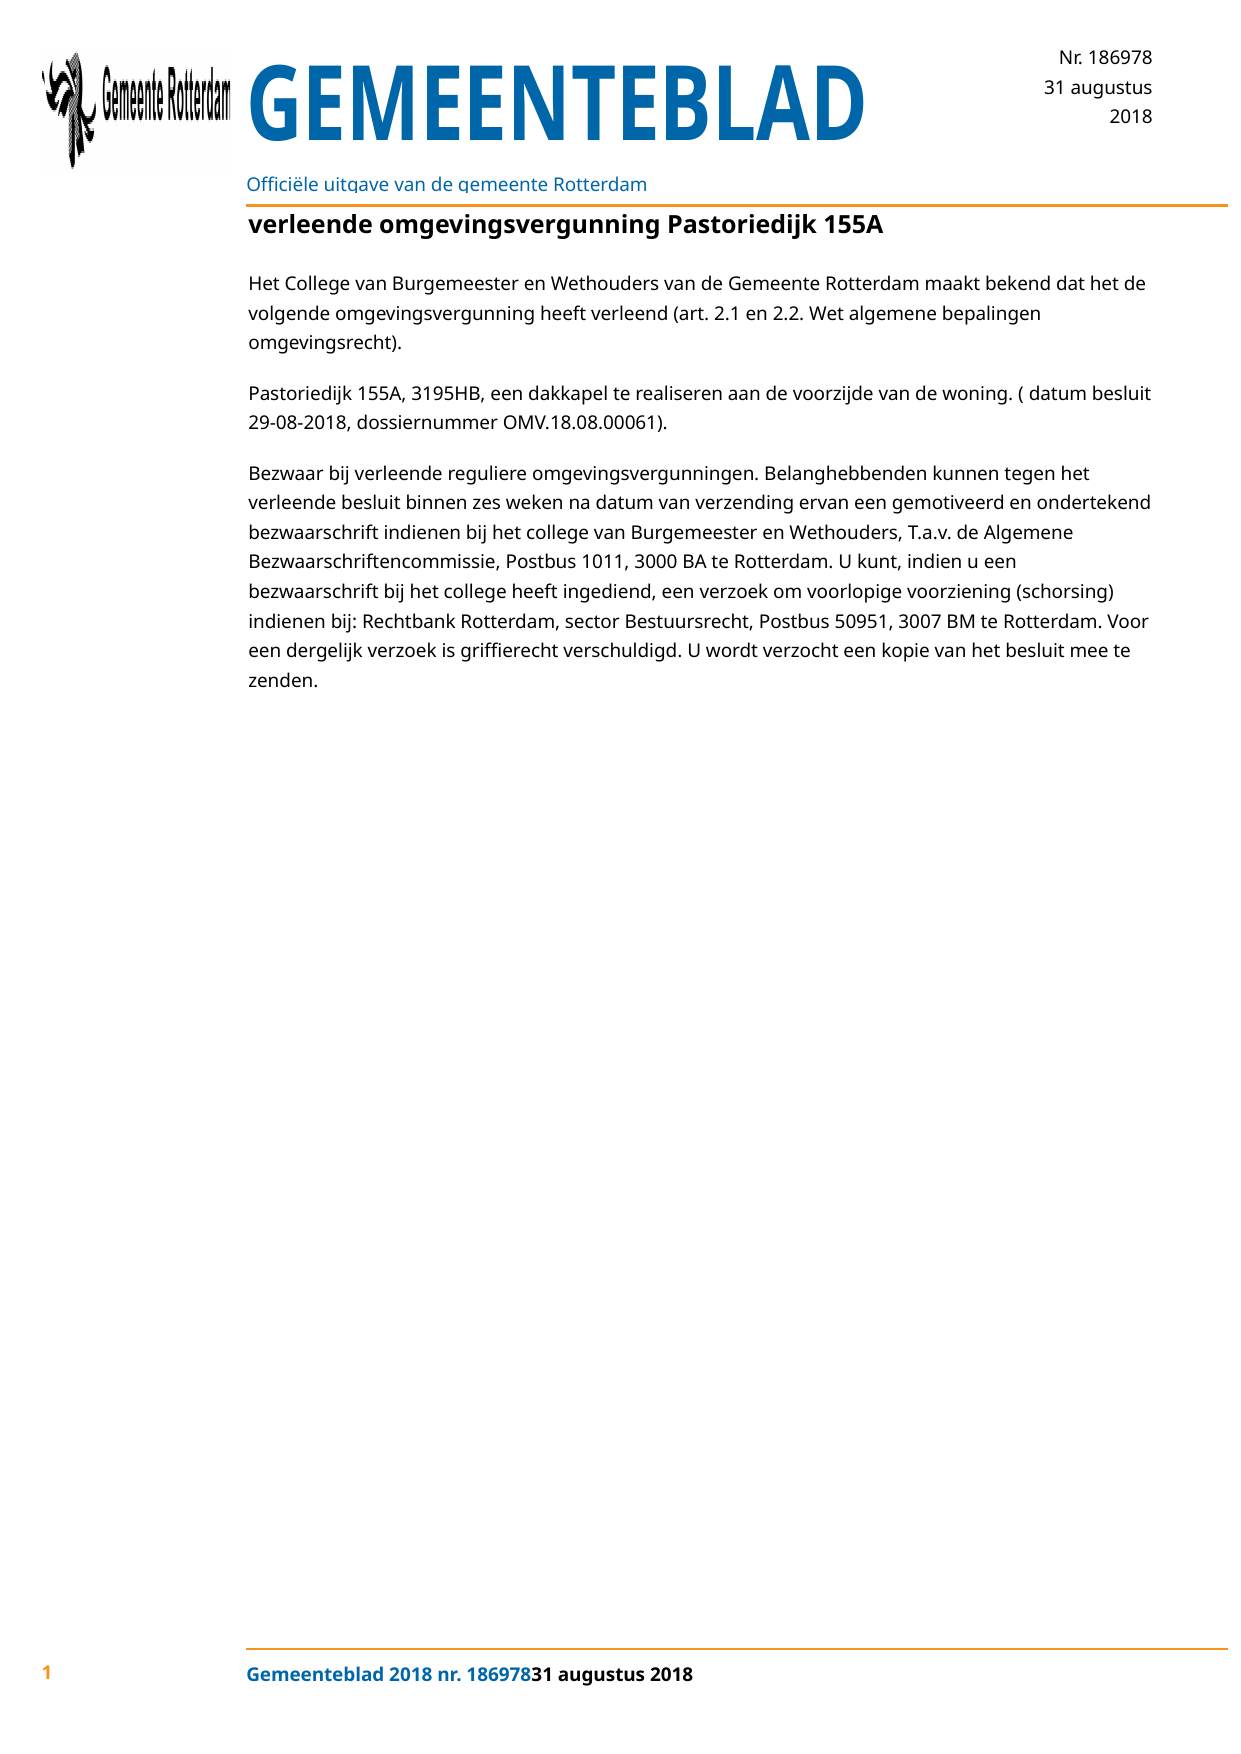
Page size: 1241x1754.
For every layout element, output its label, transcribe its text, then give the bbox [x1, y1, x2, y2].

text Pastoriedijk 155A, 3195HB, een dakkapel te realiseren aan de voorzijde van de woning. ( datum besluit 29-08-2018, dossiernummer OMV.18.08.00061). [248, 380, 1152, 435]
text Bezwaar bij verleende reguliere omgevingsvergunningen. Belanghebbenden kunnen tegen het verleende besluit binnen zes weken na datum van verzending ervan een gemotiveerd en ondertekend bezwaarschrift indienen bij het college van Burgemeester en Wethouders, T.a.v. de Algemene Bezwaarschriftencommissie, Postbus 1011, 3000 BA te Rotterdam. U kunt, indien u een bezwaarschrift bij het college heeft ingediend, een verzoek om voorlopige voorziening (schorsing) indienen bij: Rechtbank Rotterdam, sector Bestuursrecht, Postbus 50951, 3007 BM te Rotterdam. Voor een dergelijk verzoek is griffierecht verschuldigd. U wordt verzocht een kopie van het besluit mee te zenden. [248, 460, 1152, 693]
picture [41, 47, 231, 172]
text verleende omgevingsvergunning Pastoriedijk 155A [248, 207, 1152, 241]
text Het College van Burgemeester en Wethouders van de Gemeente Rotterdam maakt bekend dat het de volgende omgevingsvergunning heeft verleend (art. 2.1 en 2.2. Wet algemene bepalingen omgevingsrecht). [248, 270, 1152, 355]
